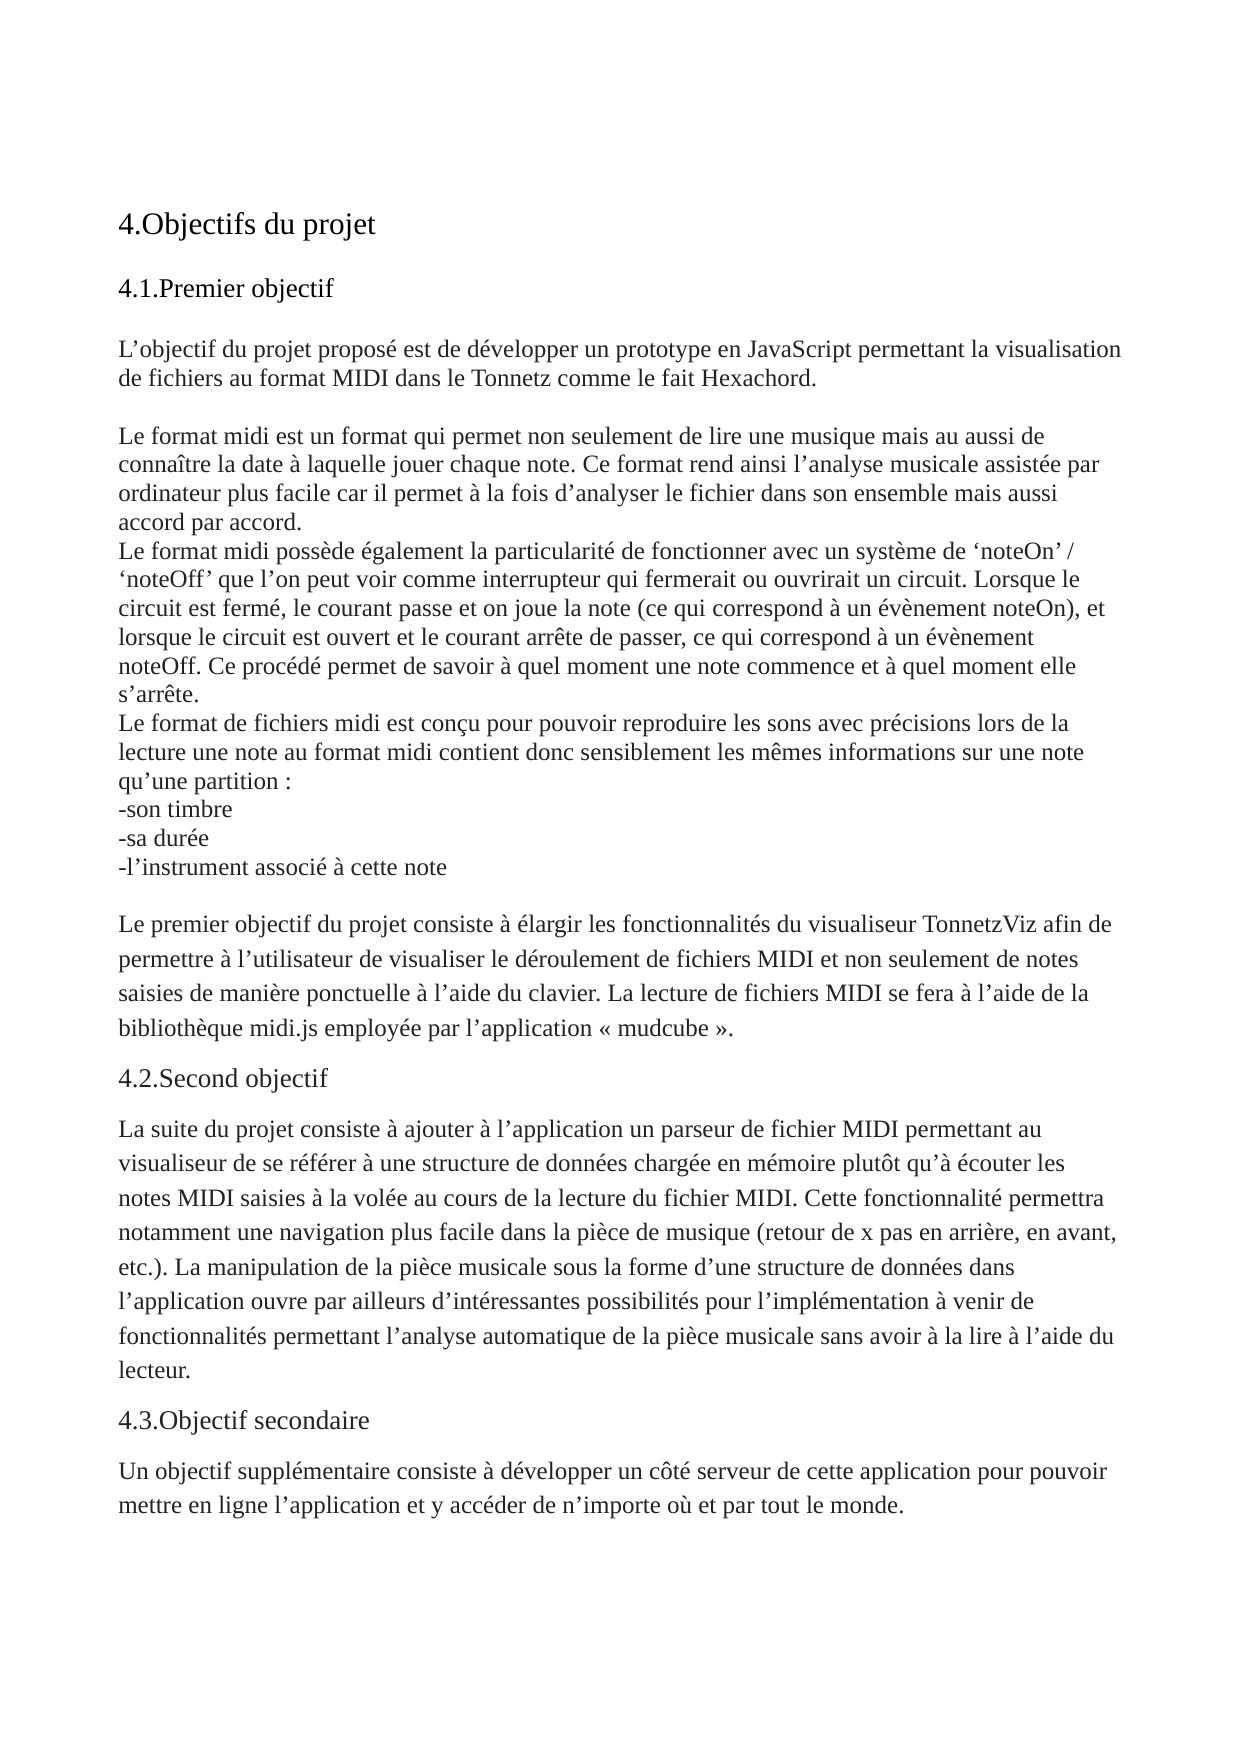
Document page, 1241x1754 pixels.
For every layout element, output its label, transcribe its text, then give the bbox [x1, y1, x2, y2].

text 4.3.Objectif secondaire [118, 1404, 1122, 1435]
text Un objectif supplémentaire consiste à développer un côté serveur de cette application pour pouvoir mettre en ligne l’application et y accéder de n’importe où et par tout le monde. [118, 1456, 1122, 1519]
text -l’instrument associé à cette note [118, 852, 1122, 909]
text 4.2.Second objectif [118, 1062, 1122, 1093]
text L’objectif du projet proposé est de développer un prototype en JavaScript permettant la visualisation de fichiers au format MIDI dans le Tonnetz comme le fait Hexachord. [118, 334, 1122, 392]
text Le format midi possède également la particularité de fonctionner avec un système de ‘noteOn’ / ‘noteOff’ que l’on peut voir comme interrupteur qui fermerait ou ouvrirait un circuit. Lorsque le circuit est fermé, le courant passe et on joue la note (ce qui correspond à un évènement noteOn), et lorsque le circuit est ouvert et le courant arrête de passer, ce qui correspond à un évènement noteOff. Ce procédé permet de savoir à quel moment une note commence et à quel moment elle s’arrête. [118, 536, 1122, 708]
text Le premier objectif du projet consiste à élargir les fonctionnalités du visualiseur TonnetzViz afin de permettre à l’utilisateur de visualiser le déroulement de fichiers MIDI et non seulement de notes saisies de manière ponctuelle à l’aide du clavier. La lecture de fichiers MIDI se fera à l’aide de la bibliothèque midi.js employée par l’application « mudcube ». [118, 909, 1122, 1042]
text 4.1.Premier objectif [118, 272, 1122, 303]
text Le format midi est un format qui permet non seulement de lire une musique mais au aussi de connaître la date à laquelle jouer chaque note. Ce format rend ainsi l’analyse musicale assistée par ordinateur plus facile car il permet à la fois d’analyser le fichier dans son ensemble mais aussi accord par accord. [118, 421, 1122, 536]
text Le format de fichiers midi est conçu pour pouvoir reproduire les sons avec précisions lors de la lecture une note au format midi contient donc sensiblement les mêmes informations sur une note qu’une partition : [118, 708, 1122, 794]
text 4.Objectifs du projet [118, 205, 1122, 241]
text La suite du projet consiste à ajouter à l’application un parseur de fichier MIDI permettant au visualiseur de se référer à une structure de données chargée en mémoire plutôt qu’à écouter les notes MIDI saisies à la volée au cours de la lecture du fichier MIDI. Cette fonctionnalité permettra notamment une navigation plus facile dans la pièce de musique (retour de x pas en arrière, en avant, etc.). La manipulation de la pièce musicale sous la forme d’une structure de données dans l’application ouvre par ailleurs d’intéressantes possibilités pour l’implémentation à venir de fonctionnalités permettant l’analyse automatique de la pièce musicale sans avoir à la lire à l’aide du lecteur. [118, 1114, 1122, 1384]
text -sa durée [118, 823, 1122, 852]
text -son timbre [118, 794, 1122, 823]
